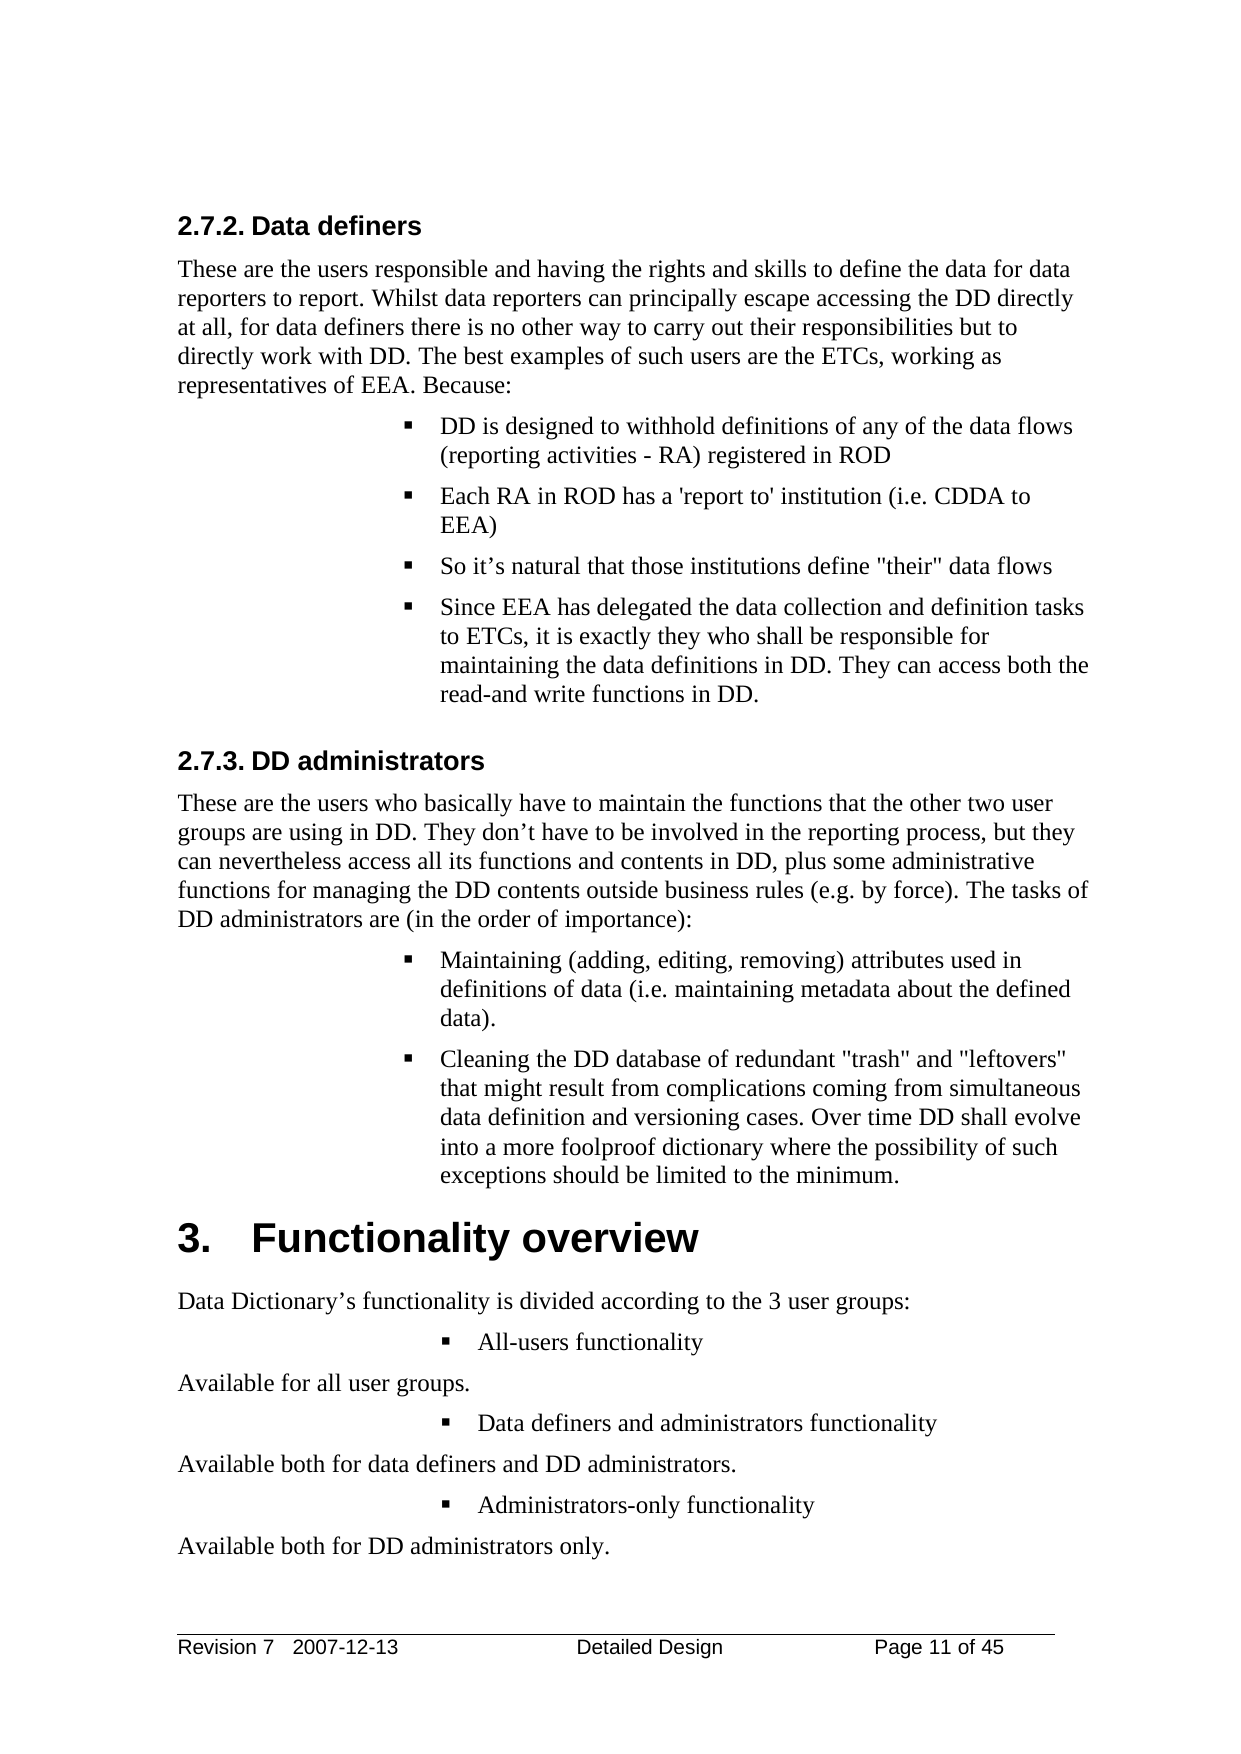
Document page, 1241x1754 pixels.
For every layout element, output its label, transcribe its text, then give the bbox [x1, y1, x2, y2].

list All-users functionality [440, 1327, 1092, 1356]
subtitle Functionality overview [177, 1213, 1092, 1261]
list Each RA in ROD has a 'report to' institution (i.e. CDDA to EEA) [402, 481, 1092, 539]
text These are the users responsible and having the rights and skills to define the data for data reporters to report. Whilst data reporters can principally escape accessing the DD directly at all, for data definers there is no other way to carry out their responsibilities but to directly work with DD. The best examples of such users are the ETCs, working as representatives of EEA. Because: [177, 254, 1092, 399]
list Since EEA has delegated the data collection and definition tasks to ETCs, it is exactly they who shall be responsible for maintaining the data definitions in DD. They can access both the read-and write functions in DD. [402, 592, 1092, 708]
list Data definers and administrators functionality [440, 1408, 1092, 1437]
text Available both for data definers and DD administrators. [177, 1449, 1092, 1478]
list So it’s natural that those institutions define "their" data flows [402, 551, 1092, 580]
text These are the users who basically have to maintain the functions that the other two user groups are using in DD. They don’t have to be involved in the reporting process, but they can nevertheless access all its functions and contents in DD, plus some administrative functions for managing the DD contents outside business rules (e.g. by force). The tasks of DD administrators are (in the order of importance): [177, 788, 1092, 933]
text Available for all user groups. [177, 1367, 1092, 1396]
list Administrators-only functionality [440, 1490, 1092, 1519]
text Data Dictionary’s functionality is divided according to the 3 user groups: [177, 1286, 1092, 1315]
list Maintaining (adding, editing, removing) attributes used in definitions of data (i.e. maintaining metadata about the defined data). [402, 945, 1092, 1032]
list Cleaning the DD database of redundant "trash" and "leftovers" that might result from complications coming from simultaneous data definition and versioning cases. Over time DD shall evolve into a more foolproof dictionary where the possibility of such exceptions should be limited to the minimum. [402, 1044, 1092, 1189]
list DD is designed to withhold definitions of any of the data flows (reporting activities - RA) registered in ROD [402, 411, 1092, 469]
subtitle Data definers [177, 210, 945, 241]
text Available both for DD administrators only. [177, 1531, 1092, 1560]
subtitle DD administrators [177, 744, 1092, 776]
